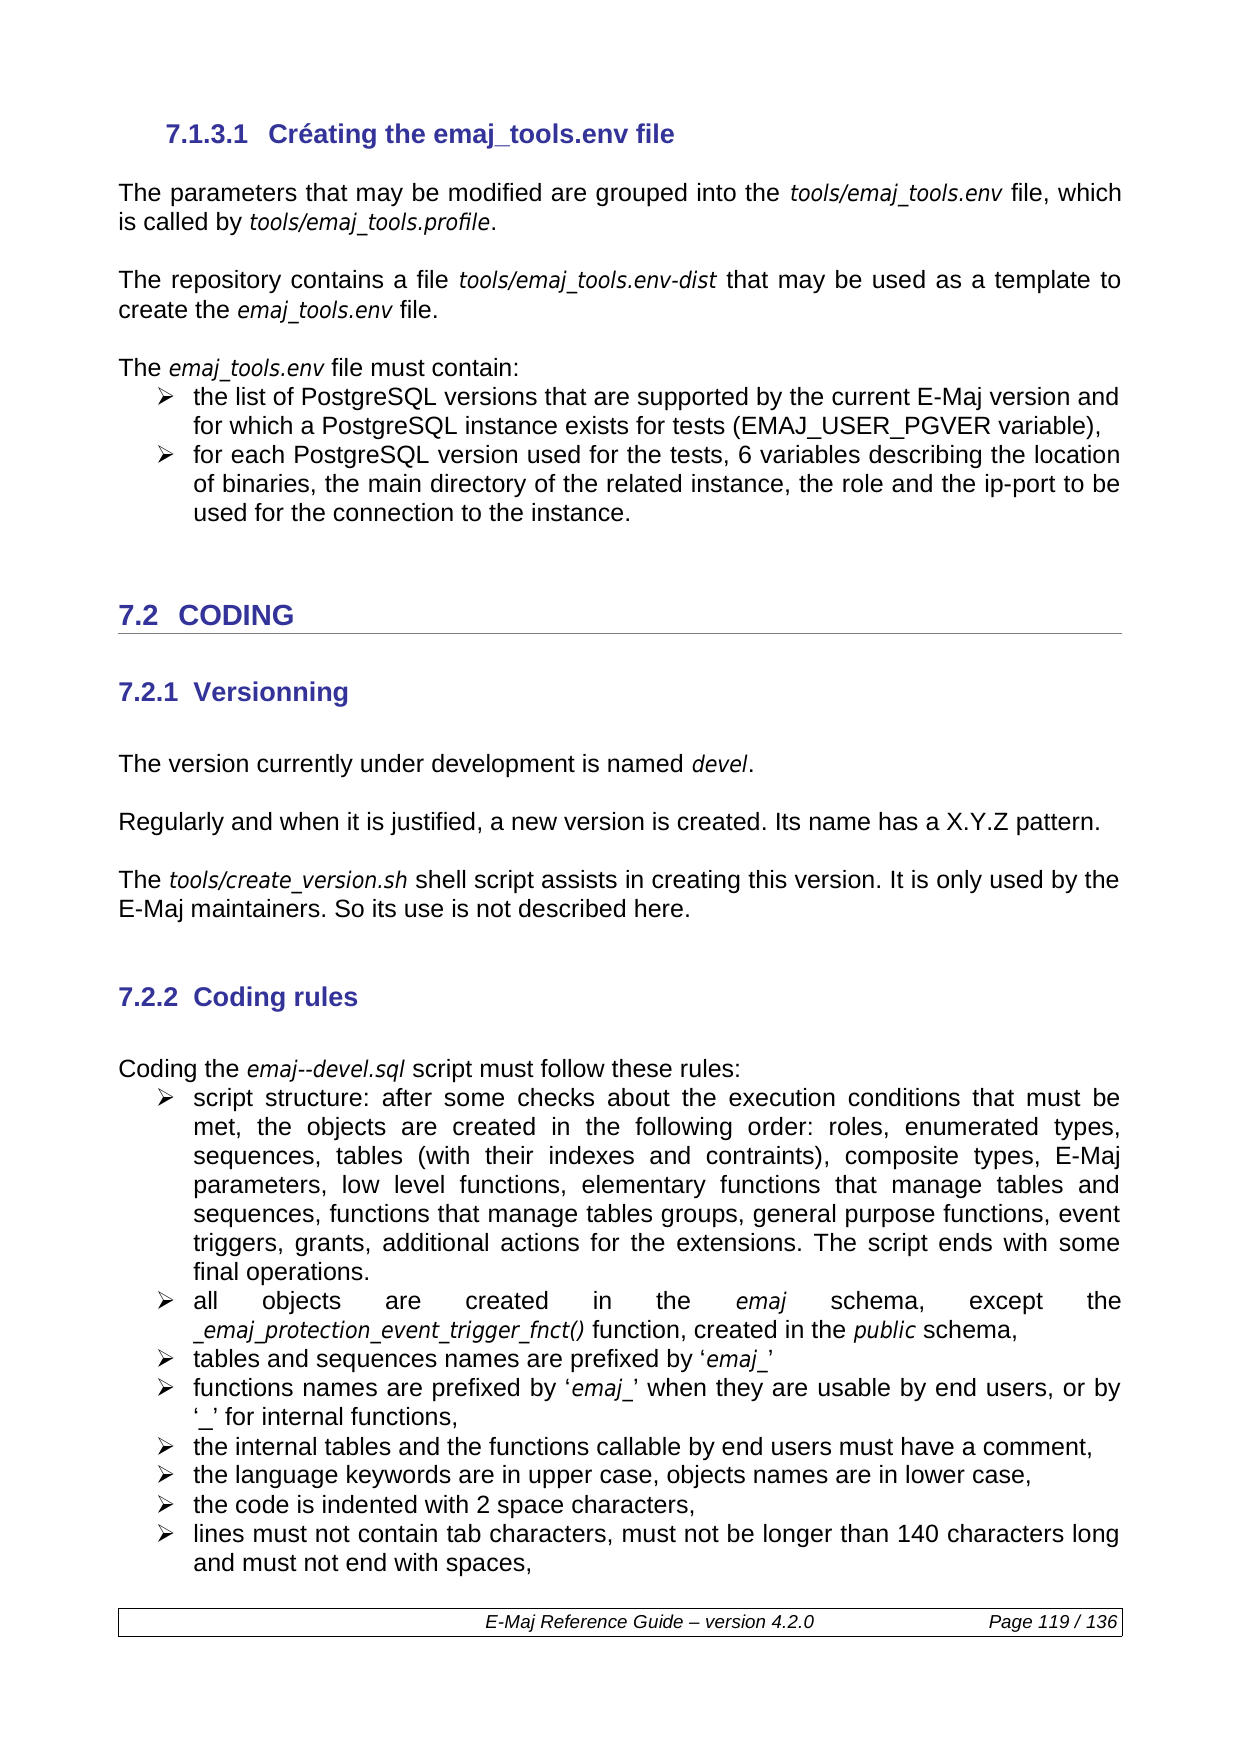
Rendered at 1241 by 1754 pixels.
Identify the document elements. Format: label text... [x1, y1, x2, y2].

list tables and sequences names are prefixed by ‘emaj_’ [156, 1344, 1122, 1373]
list all objects are created in the emaj schema, except the _emaj_protection_event_trigger_fnct() function, created in the public schema, [156, 1286, 1122, 1344]
text The repository contains a file tools/emaj_tools.env-dist that may be used as a template to create the emaj_tools.env file. [118, 265, 1122, 323]
list the internal tables and the functions callable by end users must have a comment, [156, 1431, 1122, 1460]
subtitle Versionning [118, 676, 1122, 707]
list script structure: after some checks about the execution conditions that must be met, the objects are created in the following order: roles, enumerated types, sequences, tables (with their indexes and contraints), composite types, E-Maj parameters, low level functions, elementary functions that manage tables and sequences, functions that manage tables groups, general purpose functions, event triggers, grants, additional actions for the extensions. The script ends with some final operations. [156, 1083, 1122, 1286]
subtitle Coding [118, 598, 1122, 633]
text Coding the emaj--devel.sql script must follow these rules: [118, 1053, 1122, 1083]
subtitle Créating the emaj_tools.env file [165, 118, 1122, 149]
list for each PostgreSQL version used for the tests, 6 variables describing the location of binaries, the main directory of the related instance, the role and the ip-port to be used for the connection to the instance. [156, 440, 1122, 527]
text The tools/create_version.sh shell script assists in creating this version. It is only used by the E-Maj maintainers. So its use is not described here. [118, 865, 1122, 923]
text The version currently under development is named devel. [118, 748, 1122, 777]
text The emaj_tools.env file must contain: [118, 353, 1122, 382]
list the code is indented with 2 space characters, [156, 1489, 1122, 1518]
list the list of PostgreSQL versions that are supported by the current E-Maj version and for which a PostgreSQL instance exists for tests (EMAJ_USER_PGVER variable), [156, 382, 1122, 440]
list the language keywords are in upper case, objects names are in lower case, [156, 1460, 1122, 1489]
list functions names are prefixed by ‘emaj_’ when they are usable by end users, or by ‘_’ for internal functions, [156, 1373, 1122, 1431]
text The parameters that may be modified are grouped into the tools/emaj_tools.env file, which is called by tools/emaj_tools.profile. [118, 178, 1122, 236]
list lines must not contain tab characters, must not be longer than 140 characters long and must not end with spaces, [156, 1518, 1122, 1577]
text Regularly and when it is justified, a new version is created. Its name has a X.Y.Z pattern. [118, 807, 1122, 836]
subtitle Coding rules [118, 981, 1122, 1012]
